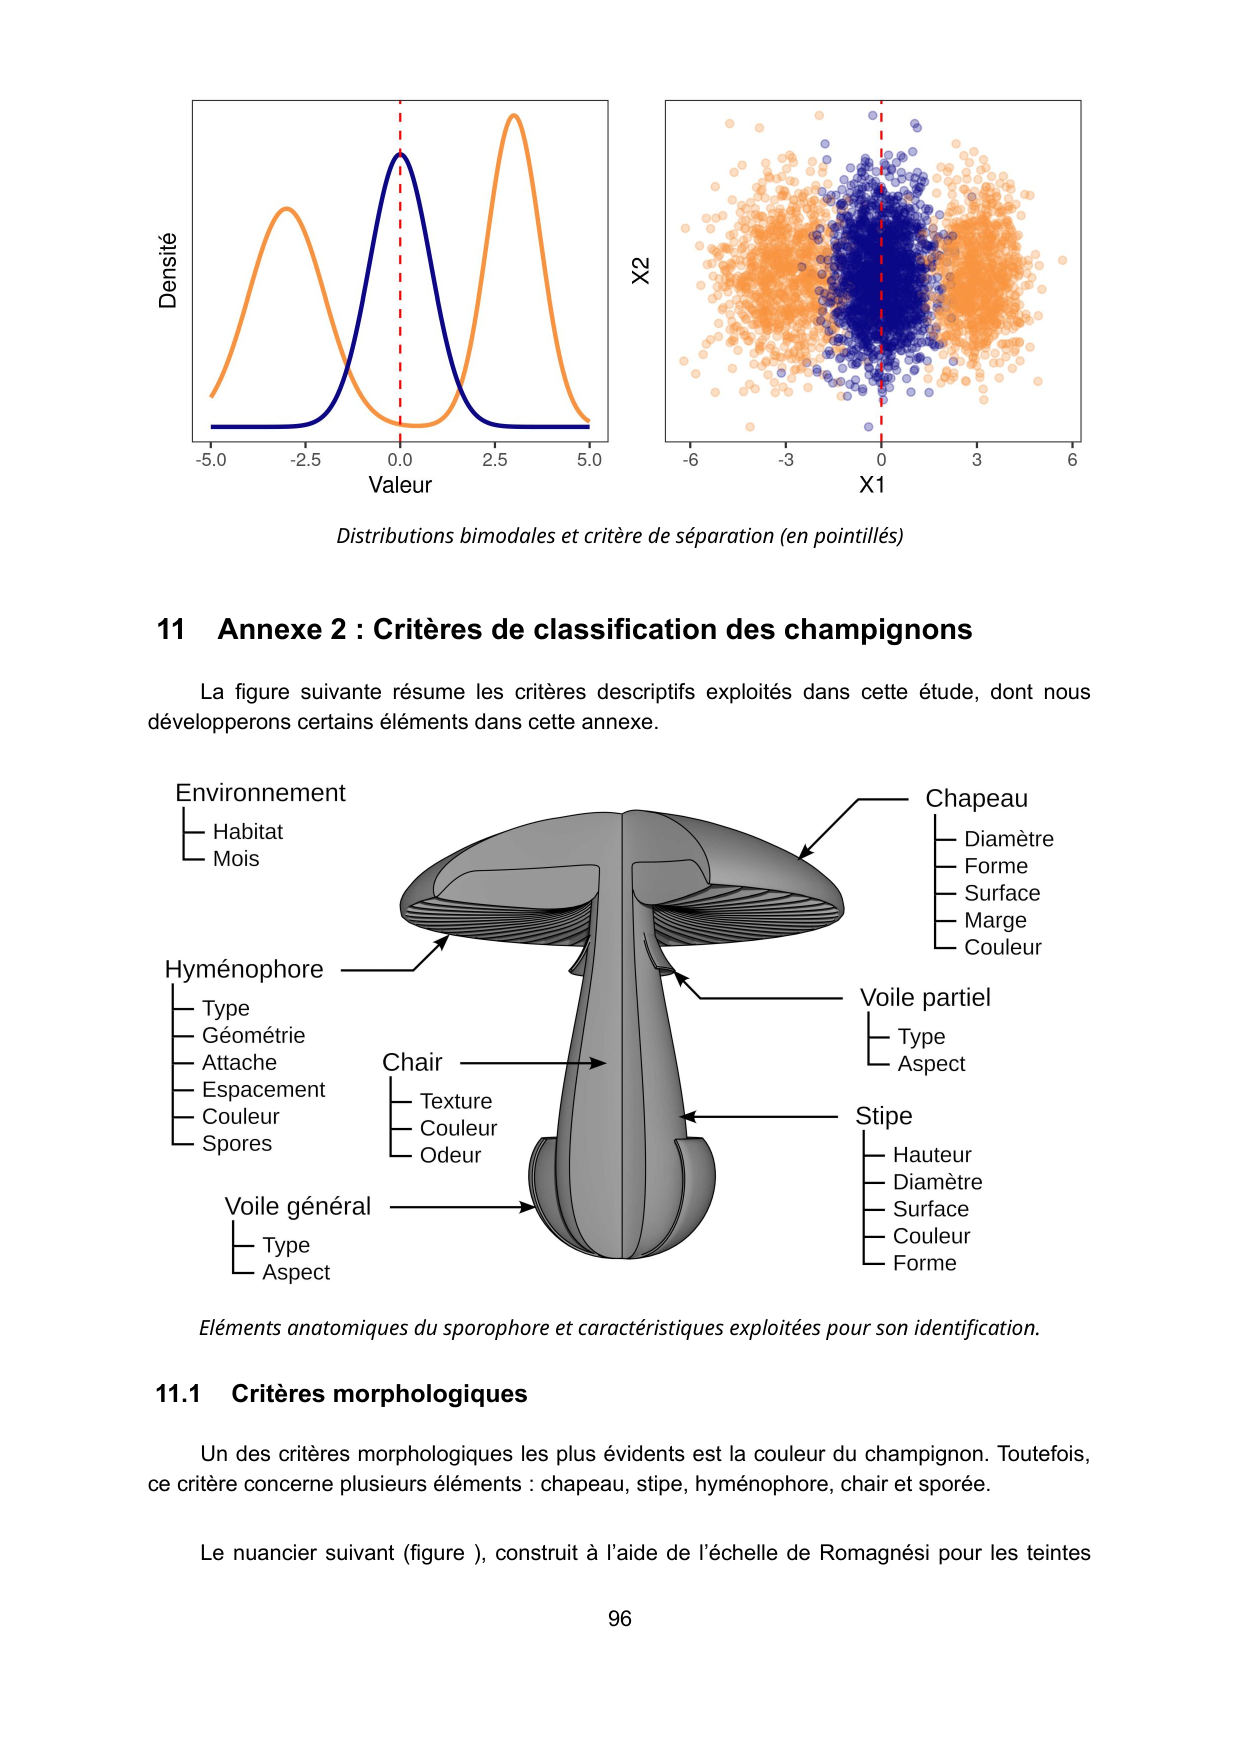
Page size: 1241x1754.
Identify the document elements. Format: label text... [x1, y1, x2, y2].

text Un des critères morphologiques les plus évidents est la couleur du champignon. Toutefois, ce critère concerne plusieurs éléments : chapeau, stipe, hyménophore, chair et sporée. [148, 1441, 1093, 1496]
picture [147, 760, 1093, 1301]
picture [147, 88, 1093, 509]
subtitle Annexe 2 : Critères de classification des champignons [148, 612, 1093, 646]
text La figure suivante résume les critères descriptifs exploités dans cette étude, dont nous développerons certains éléments dans cette annexe. [148, 679, 1093, 734]
subtitle Critères morphologiques [148, 1378, 1093, 1407]
text Eléments anatomiques du sporophore et caractéristiques exploitées pour son identification. [148, 1313, 1093, 1341]
text Le nuancier suivant (figure ), construit à l’aide de l’échelle de Romagnési pour les teintes [148, 1539, 1093, 1565]
text Distributions bimodales et critère de séparation (en pointillés) [148, 521, 1093, 549]
